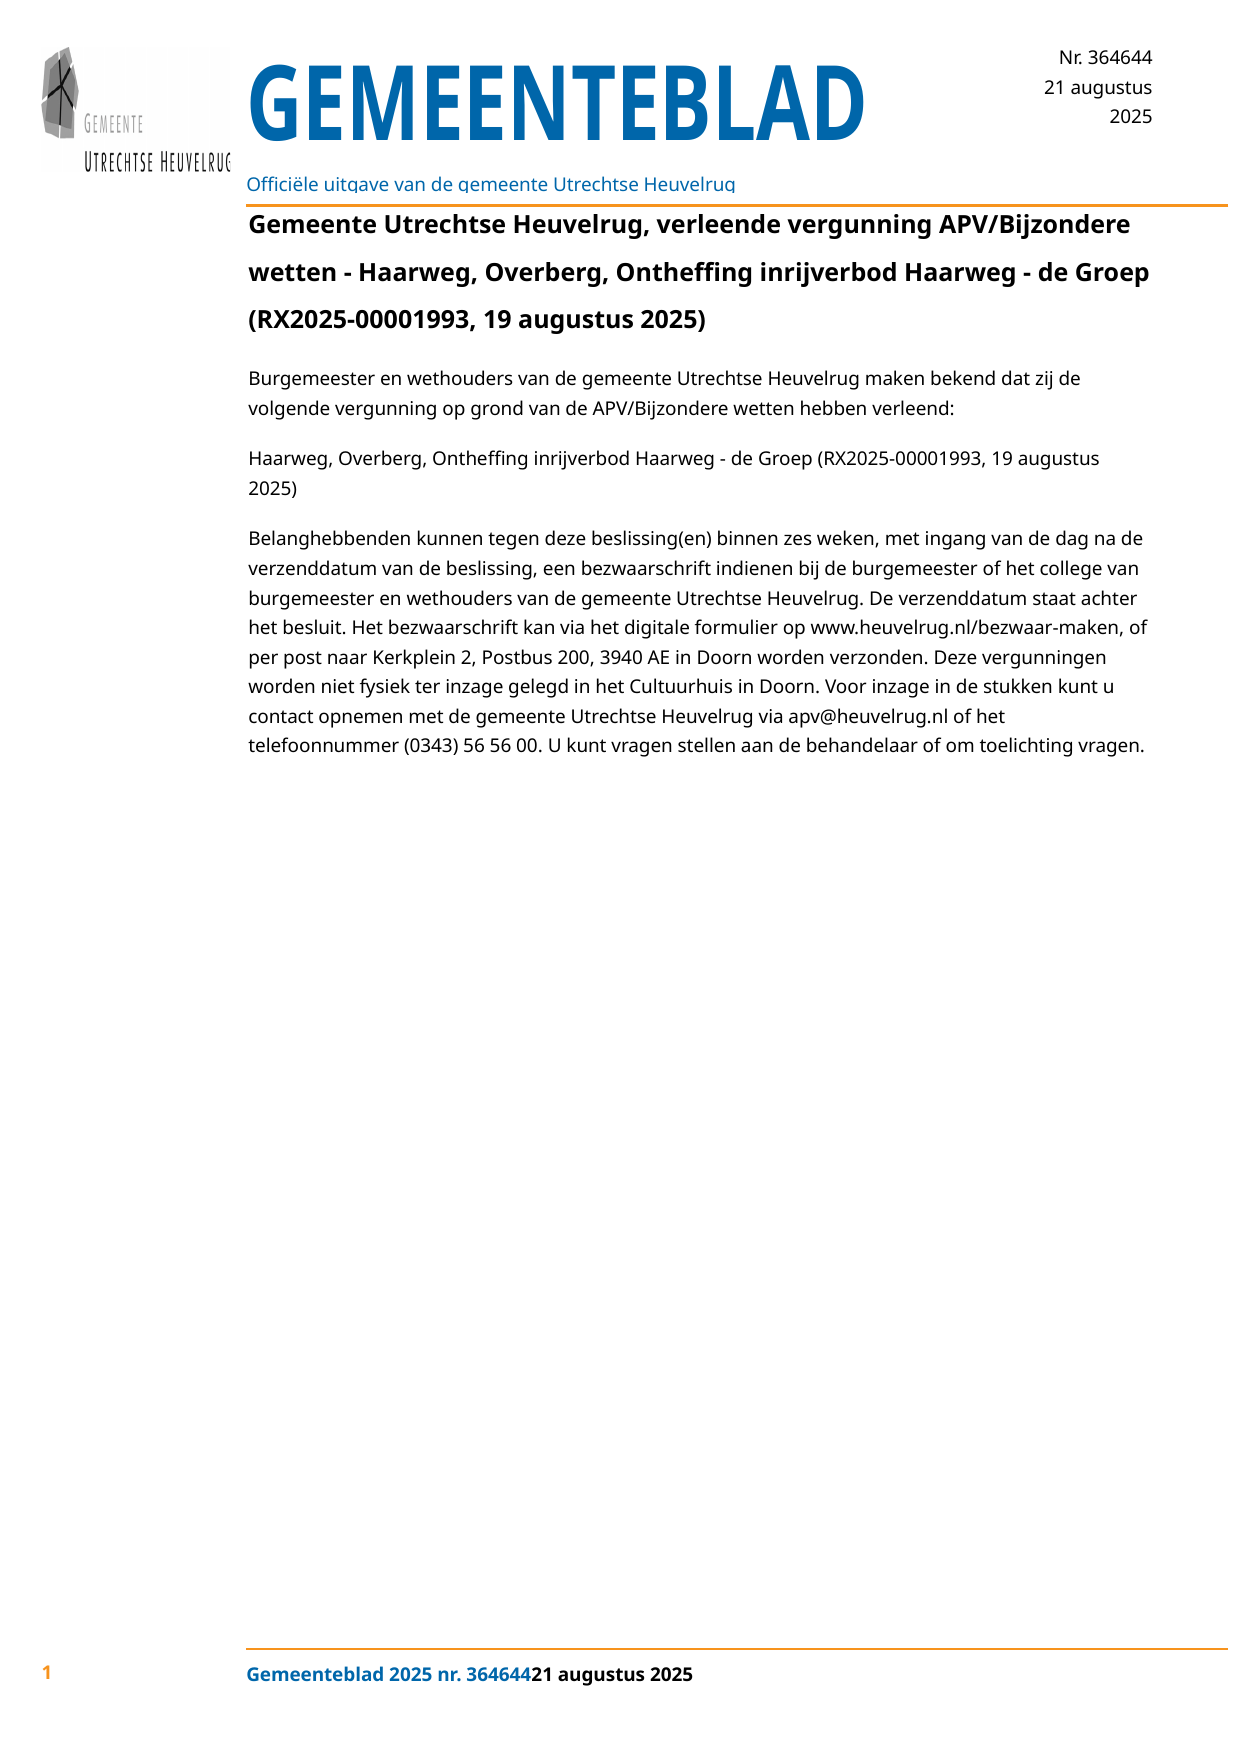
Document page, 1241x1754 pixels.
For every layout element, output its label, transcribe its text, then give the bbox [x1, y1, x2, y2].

text Burgemeester en wethouders van de gemeente Utrechtse Heuvelrug maken bekend dat zij de volgende vergunning op grond van de APV/Bijzondere wetten hebben verleend: [248, 366, 1152, 421]
picture [41, 47, 231, 172]
text Gemeente Utrechtse Heuvelrug, verleende vergunning APV/Bijzondere wetten - Haarweg, Overberg, Ontheffing inrijverbod Haarweg - de Groep (RX2025-00001993, 19 augustus 2025) [248, 207, 1152, 336]
text Belanghebbenden kunnen tegen deze beslissing(en) binnen zes weken, met ingang van de dag na de verzenddatum van de beslissing, een bezwaarschrift indienen bij de burgemeester of het college van burgemeester en wethouders van de gemeente Utrechtse Heuvelrug. De verzenddatum staat achter het besluit. Het bezwaarschrift kan via het digitale formulier op www.heuvelrug.nl/bezwaar-maken, of per post naar Kerkplein 2, Postbus 200, 3940 AE in Doorn worden verzonden. Deze vergunningen worden niet fysiek ter inzage gelegd in het Cultuurhuis in Doorn. Voor inzage in de stukken kunt u contact opnemen met de gemeente Utrechtse Heuvelrug via apv@heuvelrug.nl of het telefoonnummer (0343) 56 56 00. U kunt vragen stellen aan de behandelaar of om toelichting vragen. [248, 526, 1152, 758]
text Haarweg, Overberg, Ontheffing inrijverbod Haarweg - de Groep (RX2025-00001993, 19 augustus 2025) [248, 446, 1152, 501]
